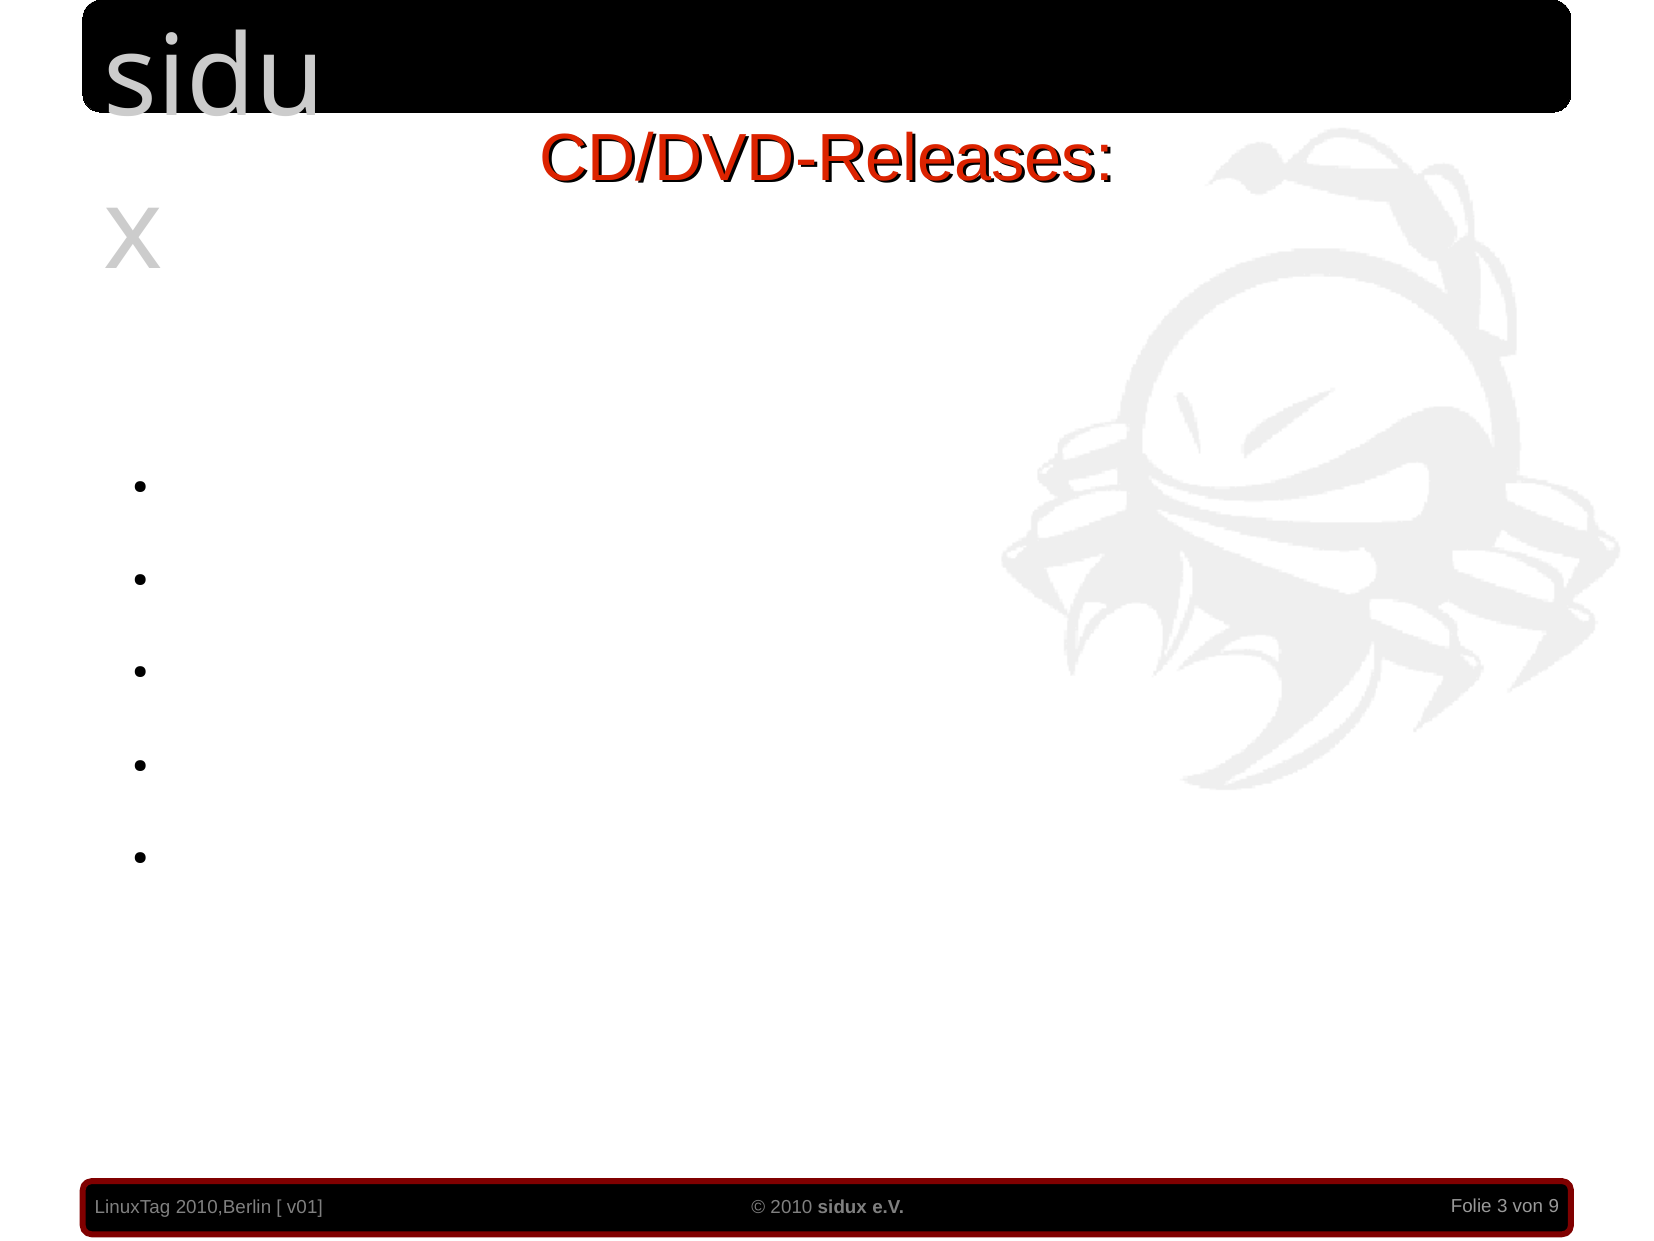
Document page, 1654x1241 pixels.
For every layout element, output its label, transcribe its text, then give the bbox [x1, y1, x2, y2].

text_box CD/DVD-Releases: [82, 112, 1571, 213]
picture [997, 122, 1625, 798]
text_box [82, 224, 1571, 1170]
